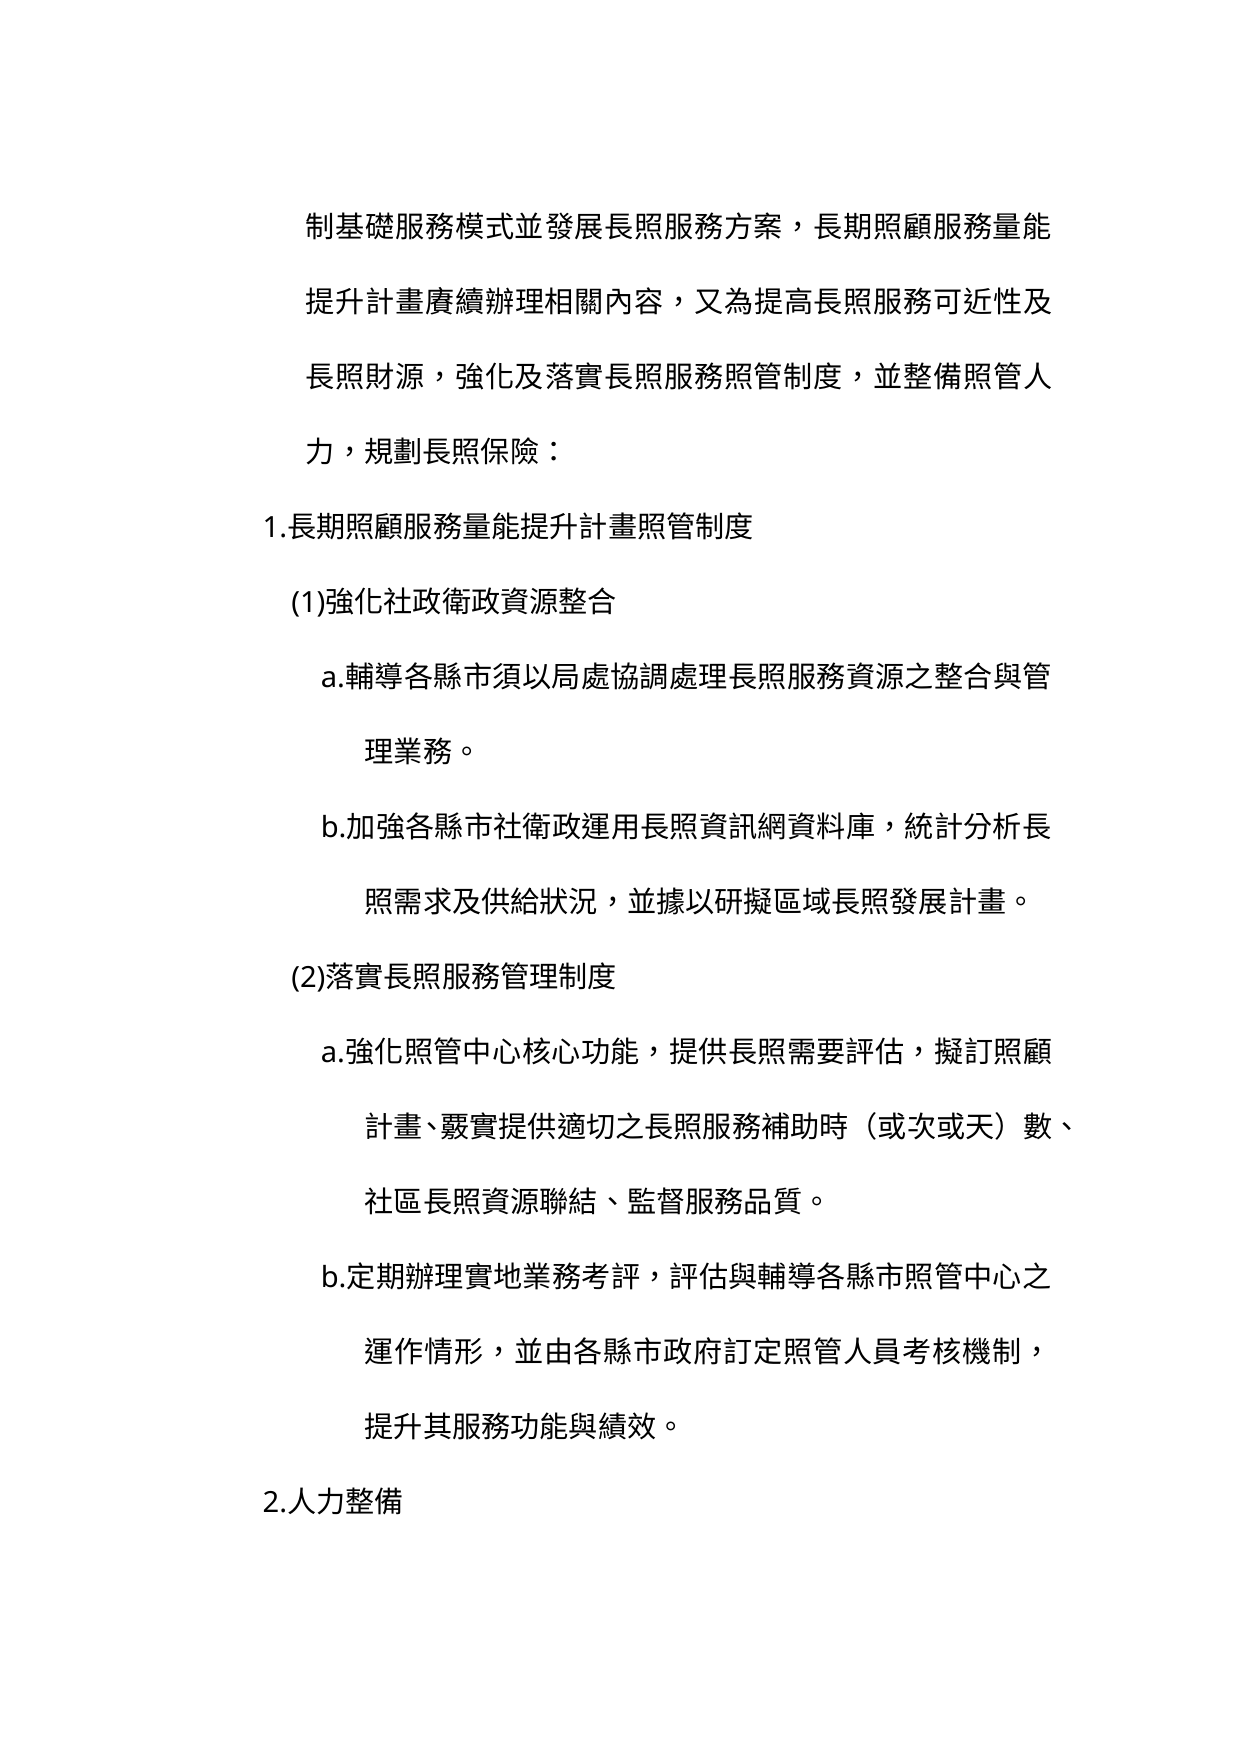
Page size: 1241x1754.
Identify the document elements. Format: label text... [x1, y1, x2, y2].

text a.輔導各縣市須以局處協調處理長照服務資源之整合與管理業務。 [321, 637, 1053, 787]
text b.定期辦理實地業務考評，評估與輔導各縣市照管中心之運作情形，並由各縣市政府訂定照管人員考核機制，提升其服務功能與績效。 [321, 1237, 1053, 1462]
text (1)強化社政衛政資源整合 [291, 562, 1053, 637]
text 2.人力整備 [262, 1462, 1053, 1537]
text (2)落實長照服務管理制度 [291, 937, 1053, 1012]
text 1.長期照顧服務量能提升計畫照管制度 [262, 487, 1053, 562]
text a.強化照管中心核心功能，提供長照需要評估，擬訂照顧計畫、覈實提供適切之長照服務補助時（或次或天）數、社區長照資源聯結、監督服務品質。 [321, 1012, 1053, 1237]
text 制基礎服務模式並發展長照服務方案，長期照顧服務量能提升計畫賡續辦理相關內容，又為提高長照服務可近性及長照財源，強化及落實長照服務照管制度，並整備照管人力，規劃長照保險： [306, 187, 1053, 487]
text b.加強各縣市社衛政運用長照資訊網資料庫，統計分析長照需求及供給狀況，並據以研擬區域長照發展計畫。 [321, 787, 1053, 937]
